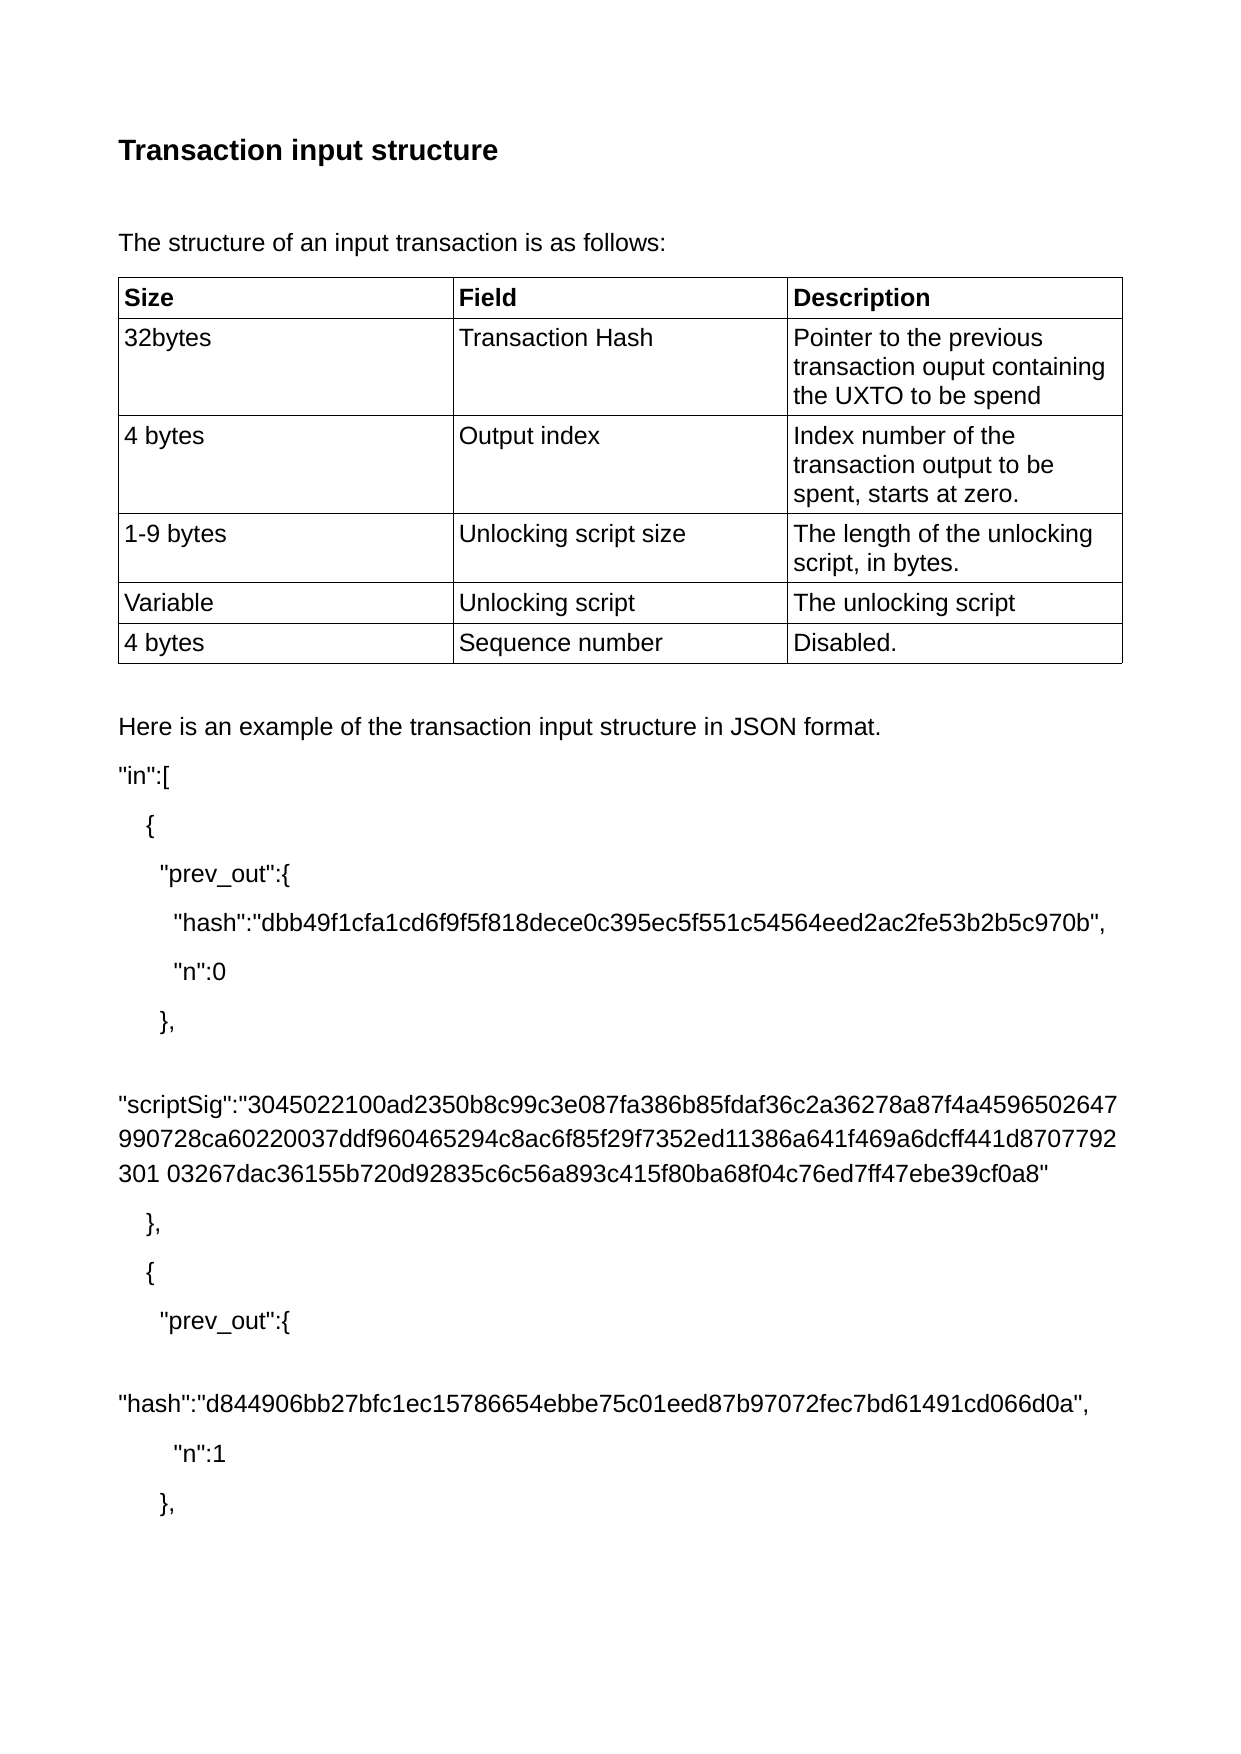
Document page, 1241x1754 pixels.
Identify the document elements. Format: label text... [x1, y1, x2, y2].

subtitle Transaction input structure [118, 133, 1122, 166]
table_cell Variable [119, 583, 453, 622]
table_cell 1-9 bytes [119, 514, 453, 582]
table_cell Output index [454, 416, 787, 513]
table_cell Unlocking script size [454, 514, 787, 582]
text "n":0 [118, 957, 1122, 986]
table_cell Pointer to the previous transaction ouput containing the UXTO to be spend [788, 319, 1122, 415]
text Here is an example of the transaction input structure in JSON format. [118, 712, 1122, 741]
text "hash":"dbb49f1cfa1cd6f9f5f818dece0c395ec5f551c54564eed2ac2fe53b2b5c970b", [118, 908, 1122, 937]
text "prev_out":{ [118, 1306, 1122, 1335]
text }, [118, 1208, 1122, 1237]
text { [118, 1257, 1122, 1286]
text "prev_out":{ [118, 859, 1122, 888]
text }, [118, 1488, 1122, 1516]
table_cell 4 bytes [119, 416, 453, 513]
table_header Field [454, 278, 787, 317]
table_cell Unlocking script [454, 583, 787, 622]
text [118, 1537, 1122, 1565]
table_cell 4 bytes [119, 624, 453, 663]
text "scriptSig":"3045022100ad2350b8c99c3e087fa386b85fdaf36c2a36278a87f4a4596502647990728ca60220037ddf960465294c8ac6f85f29f7352ed11386a641f469a6dcff441d8707792301 03267dac36155b720d92835c6c56a893c415f80ba68f04c76ed7ff47ebe39cf0a8" [118, 1055, 1122, 1187]
table_cell The length of the unlocking script, in bytes. [788, 514, 1122, 582]
table_header Size [119, 278, 453, 317]
text "in":[ [118, 761, 1122, 790]
text "n":1 [118, 1438, 1122, 1467]
table_cell Index number of the transaction output to be spent, starts at zero. [788, 416, 1122, 513]
text "hash":"d844906bb27bfc1ec15786654ebbe75c01eed87b97072fec7bd61491cd066d0a", [118, 1355, 1122, 1418]
table_cell The unlocking script [788, 583, 1122, 622]
table_header Description [788, 278, 1122, 317]
table_cell 32bytes [119, 319, 453, 415]
text The structure of an input transaction is as follows: [118, 228, 1122, 257]
text }, [118, 1006, 1122, 1035]
table_cell Sequence number [454, 624, 787, 663]
table_cell Transaction Hash [454, 319, 787, 415]
text { [118, 810, 1122, 839]
table_cell Disabled. [788, 624, 1122, 663]
